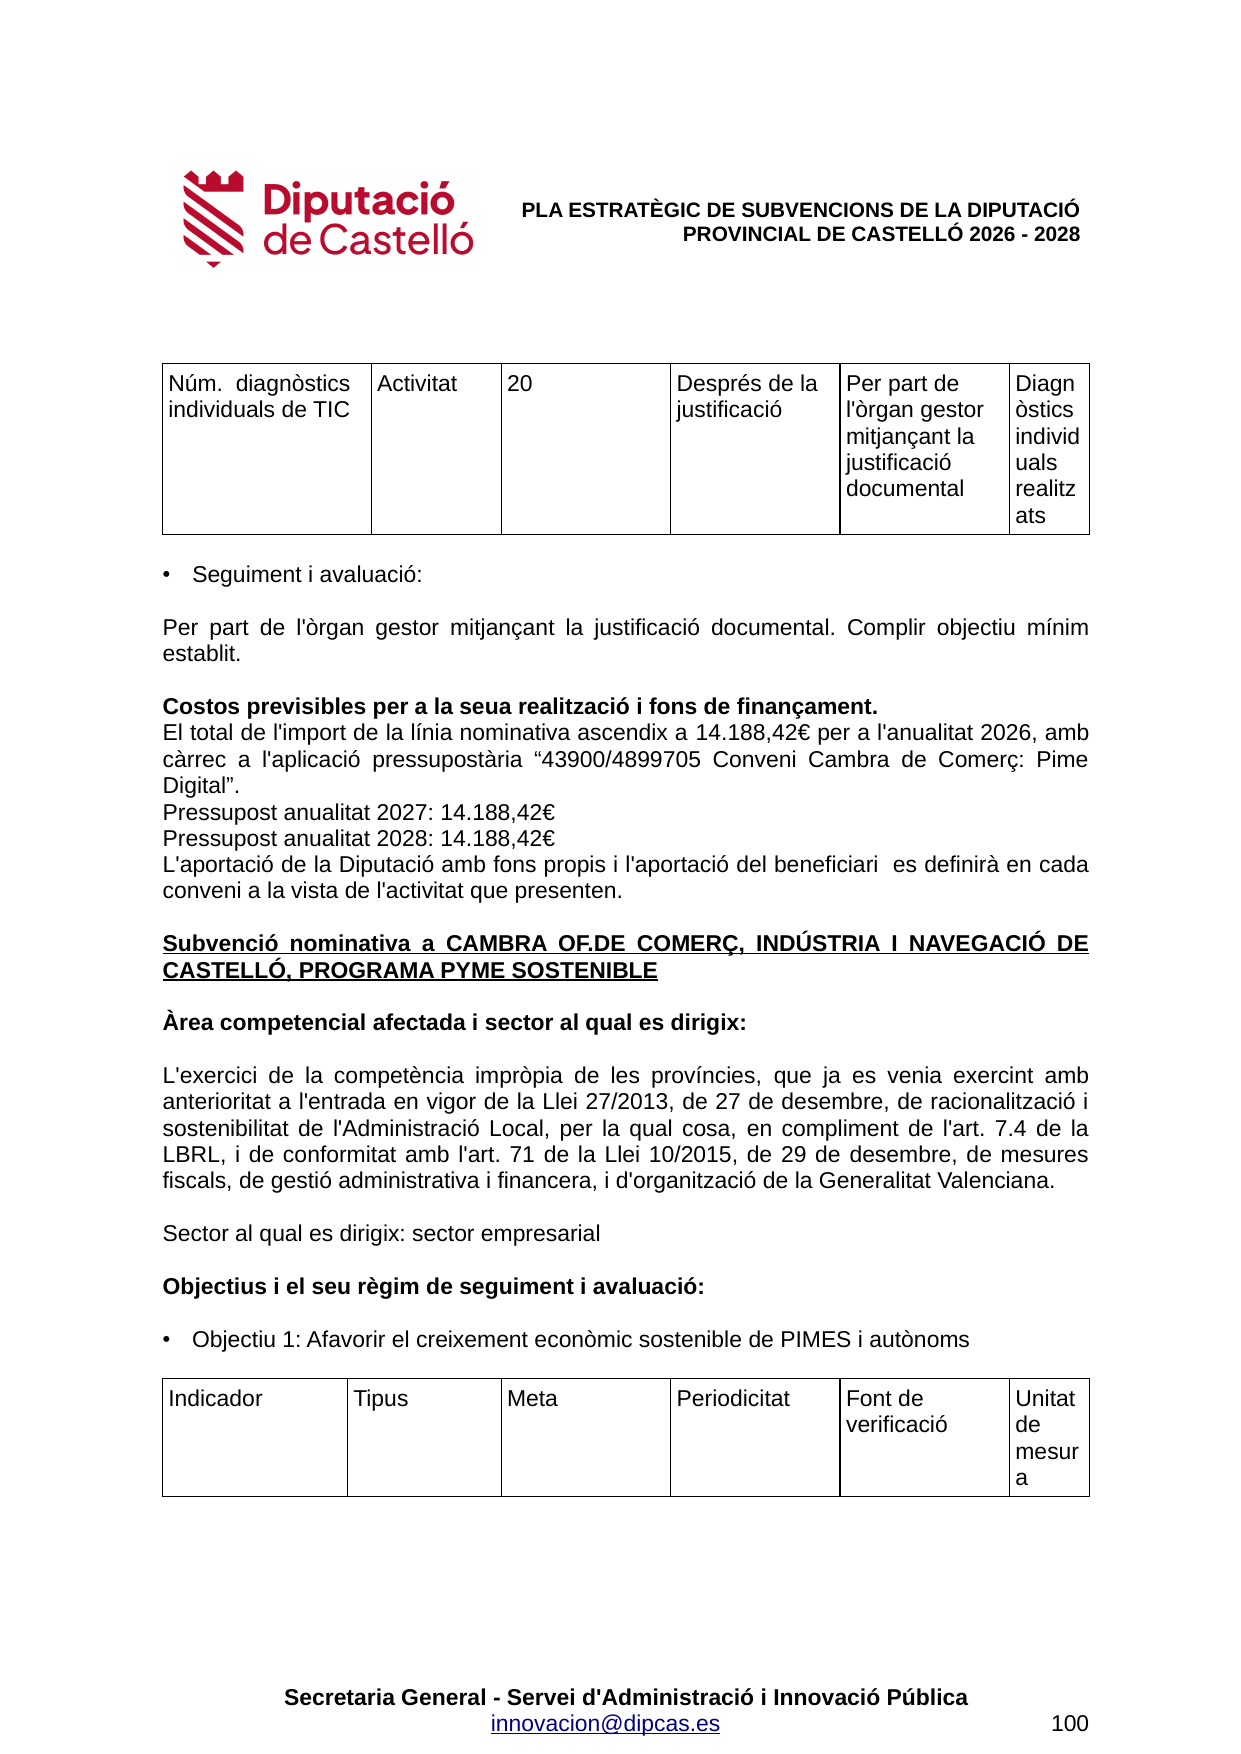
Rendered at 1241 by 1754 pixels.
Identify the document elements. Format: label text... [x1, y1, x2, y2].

table_cell Activitat [372, 364, 501, 534]
table_cell Núm. diagnòstics individuals de TIC [163, 364, 371, 534]
table_header Indicador [163, 1379, 347, 1496]
table_cell Diagnòstics individuals realitzats [1010, 364, 1089, 534]
list Objectiu 1: Afavorir el creixement econòmic sostenible de PIMES i autònoms [162, 1326, 1089, 1352]
list Sector al qual es dirigix: sector empresarial [162, 1220, 1089, 1246]
list Seguiment i avaluació: [162, 561, 1089, 588]
list El total de l'import de la línia nominativa ascendix a 14.188,42€ per a l'anualitat 2026, amb càrrec a l'aplicació pressupostària “43900/4899705 Conveni Cambra de Comerç: Pime Digital”. [162, 719, 1089, 798]
text L'exercici de la competència impròpia de les províncies, que ja es venia exercint amb anterioritat a l'entrada en vigor de la Llei 27/2013, de 27 de desembre, de racionalització i sostenibilitat de l'Administració Local, per la qual cosa, en compliment de l'art. 7.4 de la LBRL, i de conformitat amb l'art. 71 de la Llei 10/2015, de 29 de desembre, de mesures fiscals, de gestió administrativa i financera, i d'organització de la Generalitat Valenciana. [162, 1062, 1089, 1194]
text CASTELLÓ, PROGRAMA PYME SOSTENIBLE [162, 954, 1089, 983]
text L'aportació de la Diputació amb fons propis i l'aportació del beneficiari es definirà en cada conveni a la vista de l'activitat que presenten. [162, 851, 1089, 904]
list Pressupost anualitat 2027: 14.188,42€ [162, 798, 1089, 825]
text Objectius i el seu règim de seguiment i avaluació: [162, 1273, 1089, 1299]
table_cell Per part de l'òrgan gestor mitjançant la justificació documental [841, 364, 1009, 534]
list Costos previsibles per a la seua realització i fons de finançament. [162, 693, 1089, 719]
table_header Font de verificació [841, 1379, 1009, 1496]
table_header Unitat de mesura [1010, 1379, 1089, 1496]
list Pressupost anualitat 2028: 14.188,42€ [162, 825, 1089, 851]
table_header Meta [502, 1379, 670, 1496]
table_header Periodicitat [671, 1379, 839, 1496]
table_cell 20 [502, 364, 670, 534]
picture [178, 167, 478, 272]
text Subvenció nominativa a CAMBRA OF.DE COMERÇ, INDÚSTRIA I NAVEGACIÓ DE [162, 930, 1089, 953]
table_header Tipus [348, 1379, 501, 1496]
text Per part de l'òrgan gestor mitjançant la justificació documental. Complir objectiu mínim establit. [162, 614, 1089, 667]
table_cell Després de la justificació [671, 364, 839, 534]
list Àrea competencial afectada i sector al qual es dirigix: [115, 1009, 1089, 1036]
